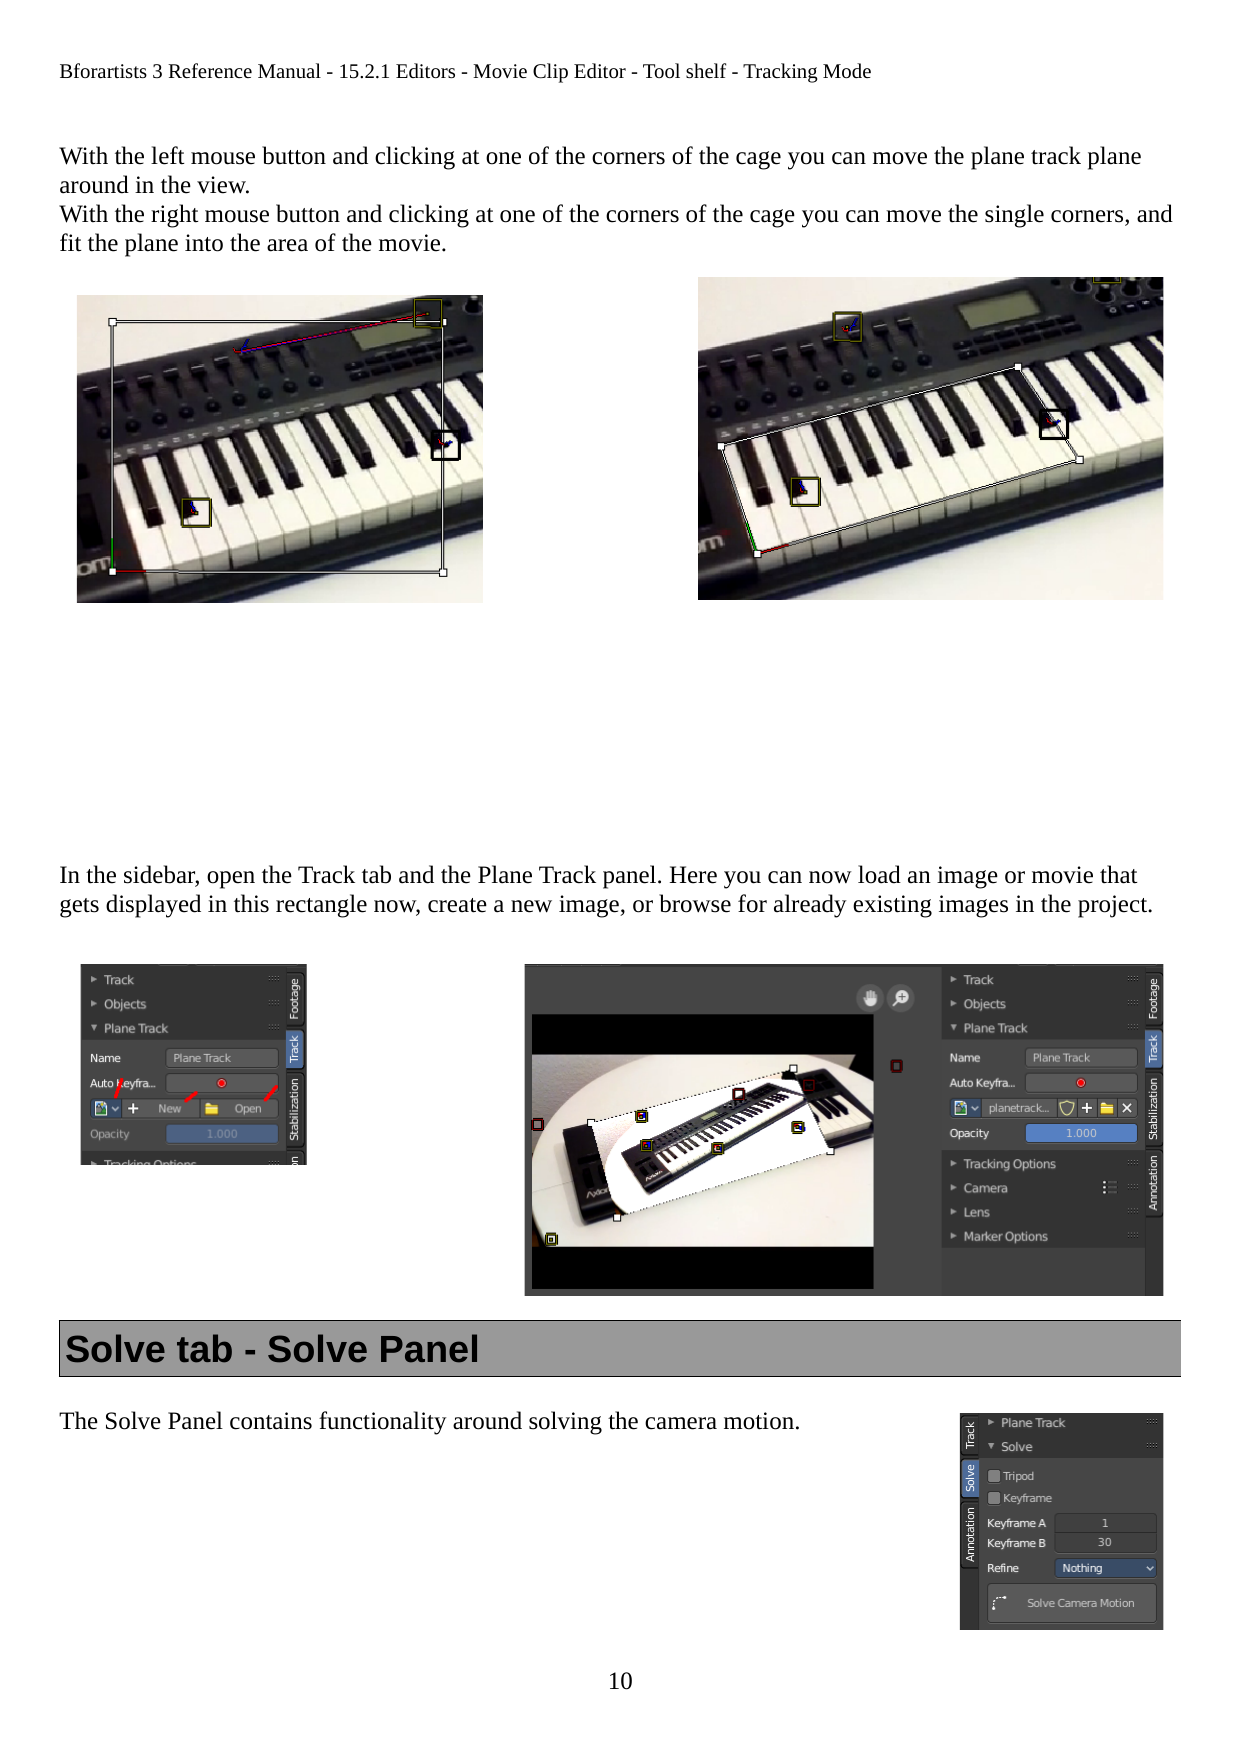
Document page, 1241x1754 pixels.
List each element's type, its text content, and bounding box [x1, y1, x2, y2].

picture [959, 1413, 1164, 1630]
picture [80, 964, 307, 1165]
text The Solve Panel contains functionality around solving the camera motion. [59, 1406, 1181, 1435]
picture [698, 277, 1164, 600]
text In the sidebar, open the Track tab and the Plane Track panel. Here you can now load an image or movie that gets displayed in this rectangle now, create a new image, or browse for already existing images in the project. [59, 860, 1181, 918]
table_header Solve tab - Solve Panel [60, 1321, 1181, 1376]
picture [524, 964, 1164, 1296]
text With the right mouse button and clicking at one of the corners of the cage you can move the single corners, and fit the plane into the area of the movie. [59, 199, 1181, 256]
picture [76, 295, 483, 603]
text With the left mouse button and clicking at one of the corners of the cage you can move the plane track plane around in the view. [59, 141, 1181, 199]
